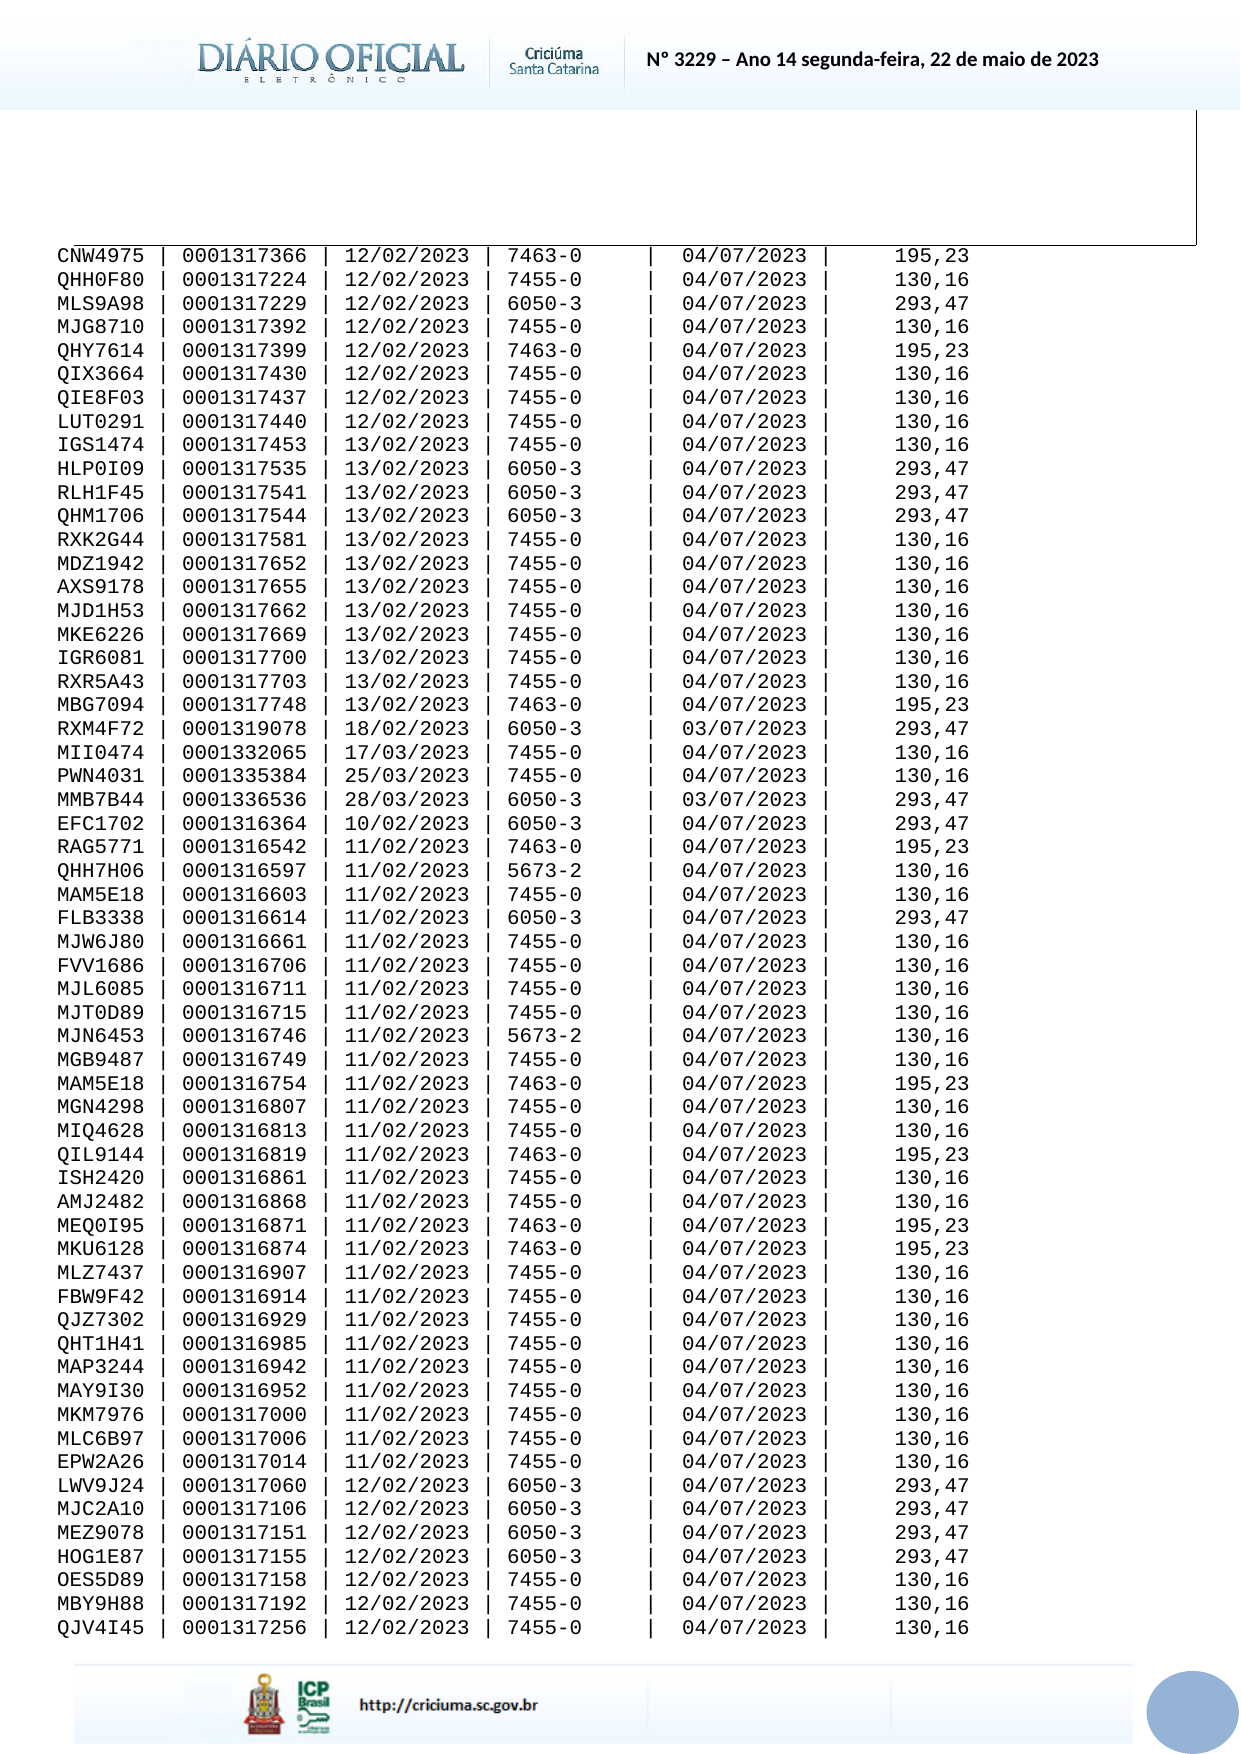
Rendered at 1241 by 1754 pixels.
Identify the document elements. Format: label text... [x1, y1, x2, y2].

text MKE6226 | 0001317669 | 13/02/2023 | 7455-0 | 04/07/2023 | 130,16 [44, 623, 1196, 647]
text HOG1E87 | 0001317155 | 12/02/2023 | 6050-3 | 04/07/2023 | 293,47 [44, 1546, 1196, 1569]
text MJL6085 | 0001316711 | 11/02/2023 | 7455-0 | 04/07/2023 | 130,16 [44, 978, 1196, 1002]
text ISH2420 | 0001316861 | 11/02/2023 | 7455-0 | 04/07/2023 | 130,16 [44, 1167, 1196, 1191]
text MJT0D89 | 0001316715 | 11/02/2023 | 7455-0 | 04/07/2023 | 130,16 [44, 1002, 1196, 1026]
text QHT1H41 | 0001316985 | 11/02/2023 | 7455-0 | 04/07/2023 | 130,16 [44, 1333, 1196, 1357]
text IGR6081 | 0001317700 | 13/02/2023 | 7455-0 | 04/07/2023 | 130,16 [44, 647, 1196, 671]
text MGN4298 | 0001316807 | 11/02/2023 | 7455-0 | 04/07/2023 | 130,16 [44, 1096, 1196, 1120]
text RXR5A43 | 0001317703 | 13/02/2023 | 7455-0 | 04/07/2023 | 130,16 [44, 671, 1196, 694]
text QIL9144 | 0001316819 | 11/02/2023 | 7463-0 | 04/07/2023 | 195,23 [44, 1144, 1196, 1167]
text QHH0F80 | 0001317224 | 12/02/2023 | 7455-0 | 04/07/2023 | 130,16 [44, 269, 1196, 292]
text IGS1474 | 0001317453 | 13/02/2023 | 7455-0 | 04/07/2023 | 130,16 [44, 434, 1196, 458]
text MAM5E18 | 0001316754 | 11/02/2023 | 7463-0 | 04/07/2023 | 195,23 [44, 1073, 1196, 1096]
text MJG8710 | 0001317392 | 12/02/2023 | 7455-0 | 04/07/2023 | 130,16 [44, 316, 1196, 340]
text MMB7B44 | 0001336536 | 28/03/2023 | 6050-3 | 03/07/2023 | 293,47 [44, 789, 1196, 813]
text QHM1706 | 0001317544 | 13/02/2023 | 6050-3 | 04/07/2023 | 293,47 [44, 505, 1196, 529]
text MEZ9078 | 0001317151 | 12/02/2023 | 6050-3 | 04/07/2023 | 293,47 [44, 1522, 1196, 1546]
text MBY9H88 | 0001317192 | 12/02/2023 | 7455-0 | 04/07/2023 | 130,16 [44, 1593, 1196, 1617]
text LUT0291 | 0001317440 | 12/02/2023 | 7455-0 | 04/07/2023 | 130,16 [44, 411, 1196, 434]
text MGB9487 | 0001316749 | 11/02/2023 | 7455-0 | 04/07/2023 | 130,16 [44, 1049, 1196, 1073]
text MBG7094 | 0001317748 | 13/02/2023 | 7463-0 | 04/07/2023 | 195,23 [44, 694, 1196, 718]
text QJV4I45 | 0001317256 | 12/02/2023 | 7455-0 | 04/07/2023 | 130,16 [44, 1617, 1196, 1640]
text MJW6J80 | 0001316661 | 11/02/2023 | 7455-0 | 04/07/2023 | 130,16 [44, 931, 1196, 954]
text OES5D89 | 0001317158 | 12/02/2023 | 7455-0 | 04/07/2023 | 130,16 [44, 1569, 1196, 1593]
text AMJ2482 | 0001316868 | 11/02/2023 | 7455-0 | 04/07/2023 | 130,16 [44, 1191, 1196, 1215]
text RXK2G44 | 0001317581 | 13/02/2023 | 7455-0 | 04/07/2023 | 130,16 [44, 529, 1196, 553]
text FVV1686 | 0001316706 | 11/02/2023 | 7455-0 | 04/07/2023 | 130,16 [44, 954, 1196, 978]
text MAM5E18 | 0001316603 | 11/02/2023 | 7455-0 | 04/07/2023 | 130,16 [44, 884, 1196, 907]
text MLS9A98 | 0001317229 | 12/02/2023 | 6050-3 | 04/07/2023 | 293,47 [44, 292, 1196, 316]
text QIE8F03 | 0001317437 | 12/02/2023 | 7455-0 | 04/07/2023 | 130,16 [44, 387, 1196, 411]
text CNW4975 | 0001317366 | 12/02/2023 | 7463-0 | 04/07/2023 | 195,23 [44, 245, 1196, 269]
text FLB3338 | 0001316614 | 11/02/2023 | 6050-3 | 04/07/2023 | 293,47 [44, 907, 1196, 931]
text MIQ4628 | 0001316813 | 11/02/2023 | 7455-0 | 04/07/2023 | 130,16 [44, 1120, 1196, 1144]
text PWN4031 | 0001335384 | 25/03/2023 | 7455-0 | 04/07/2023 | 130,16 [44, 765, 1196, 789]
text RLH1F45 | 0001317541 | 13/02/2023 | 6050-3 | 04/07/2023 | 293,47 [44, 482, 1196, 505]
text QIX3664 | 0001317430 | 12/02/2023 | 7455-0 | 04/07/2023 | 130,16 [44, 363, 1196, 387]
text RXM4F72 | 0001319078 | 18/02/2023 | 6050-3 | 03/07/2023 | 293,47 [44, 718, 1196, 742]
text QHY7614 | 0001317399 | 12/02/2023 | 7463-0 | 04/07/2023 | 195,23 [44, 340, 1196, 363]
text MLZ7437 | 0001316907 | 11/02/2023 | 7455-0 | 04/07/2023 | 130,16 [44, 1262, 1196, 1286]
text RAG5771 | 0001316542 | 11/02/2023 | 7463-0 | 04/07/2023 | 195,23 [44, 836, 1196, 860]
text EPW2A26 | 0001317014 | 11/02/2023 | 7455-0 | 04/07/2023 | 130,16 [44, 1451, 1196, 1475]
text FBW9F42 | 0001316914 | 11/02/2023 | 7455-0 | 04/07/2023 | 130,16 [44, 1286, 1196, 1309]
text MAP3244 | 0001316942 | 11/02/2023 | 7455-0 | 04/07/2023 | 130,16 [44, 1357, 1196, 1380]
text MAY9I30 | 0001316952 | 11/02/2023 | 7455-0 | 04/07/2023 | 130,16 [44, 1380, 1196, 1404]
text LWV9J24 | 0001317060 | 12/02/2023 | 6050-3 | 04/07/2023 | 293,47 [44, 1475, 1196, 1498]
text MDZ1942 | 0001317652 | 13/02/2023 | 7455-0 | 04/07/2023 | 130,16 [44, 553, 1196, 576]
text MKU6128 | 0001316874 | 11/02/2023 | 7463-0 | 04/07/2023 | 195,23 [44, 1238, 1196, 1262]
text MJN6453 | 0001316746 | 11/02/2023 | 5673-2 | 04/07/2023 | 130,16 [44, 1026, 1196, 1049]
text HLP0I09 | 0001317535 | 13/02/2023 | 6050-3 | 04/07/2023 | 293,47 [44, 458, 1196, 482]
text MLC6B97 | 0001317006 | 11/02/2023 | 7455-0 | 04/07/2023 | 130,16 [44, 1427, 1196, 1451]
text AXS9178 | 0001317655 | 13/02/2023 | 7455-0 | 04/07/2023 | 130,16 [44, 576, 1196, 600]
text EFC1702 | 0001316364 | 10/02/2023 | 6050-3 | 04/07/2023 | 293,47 [44, 813, 1196, 836]
text MKM7976 | 0001317000 | 11/02/2023 | 7455-0 | 04/07/2023 | 130,16 [44, 1404, 1196, 1427]
text QJZ7302 | 0001316929 | 11/02/2023 | 7455-0 | 04/07/2023 | 130,16 [44, 1309, 1196, 1333]
text MII0474 | 0001332065 | 17/03/2023 | 7455-0 | 04/07/2023 | 130,16 [44, 742, 1196, 765]
text MJD1H53 | 0001317662 | 13/02/2023 | 7455-0 | 04/07/2023 | 130,16 [44, 600, 1196, 623]
text MEQ0I95 | 0001316871 | 11/02/2023 | 7463-0 | 04/07/2023 | 195,23 [44, 1215, 1196, 1238]
text MJC2A10 | 0001317106 | 12/02/2023 | 6050-3 | 04/07/2023 | 293,47 [44, 1498, 1196, 1522]
text QHH7H06 | 0001316597 | 11/02/2023 | 5673-2 | 04/07/2023 | 130,16 [44, 860, 1196, 884]
